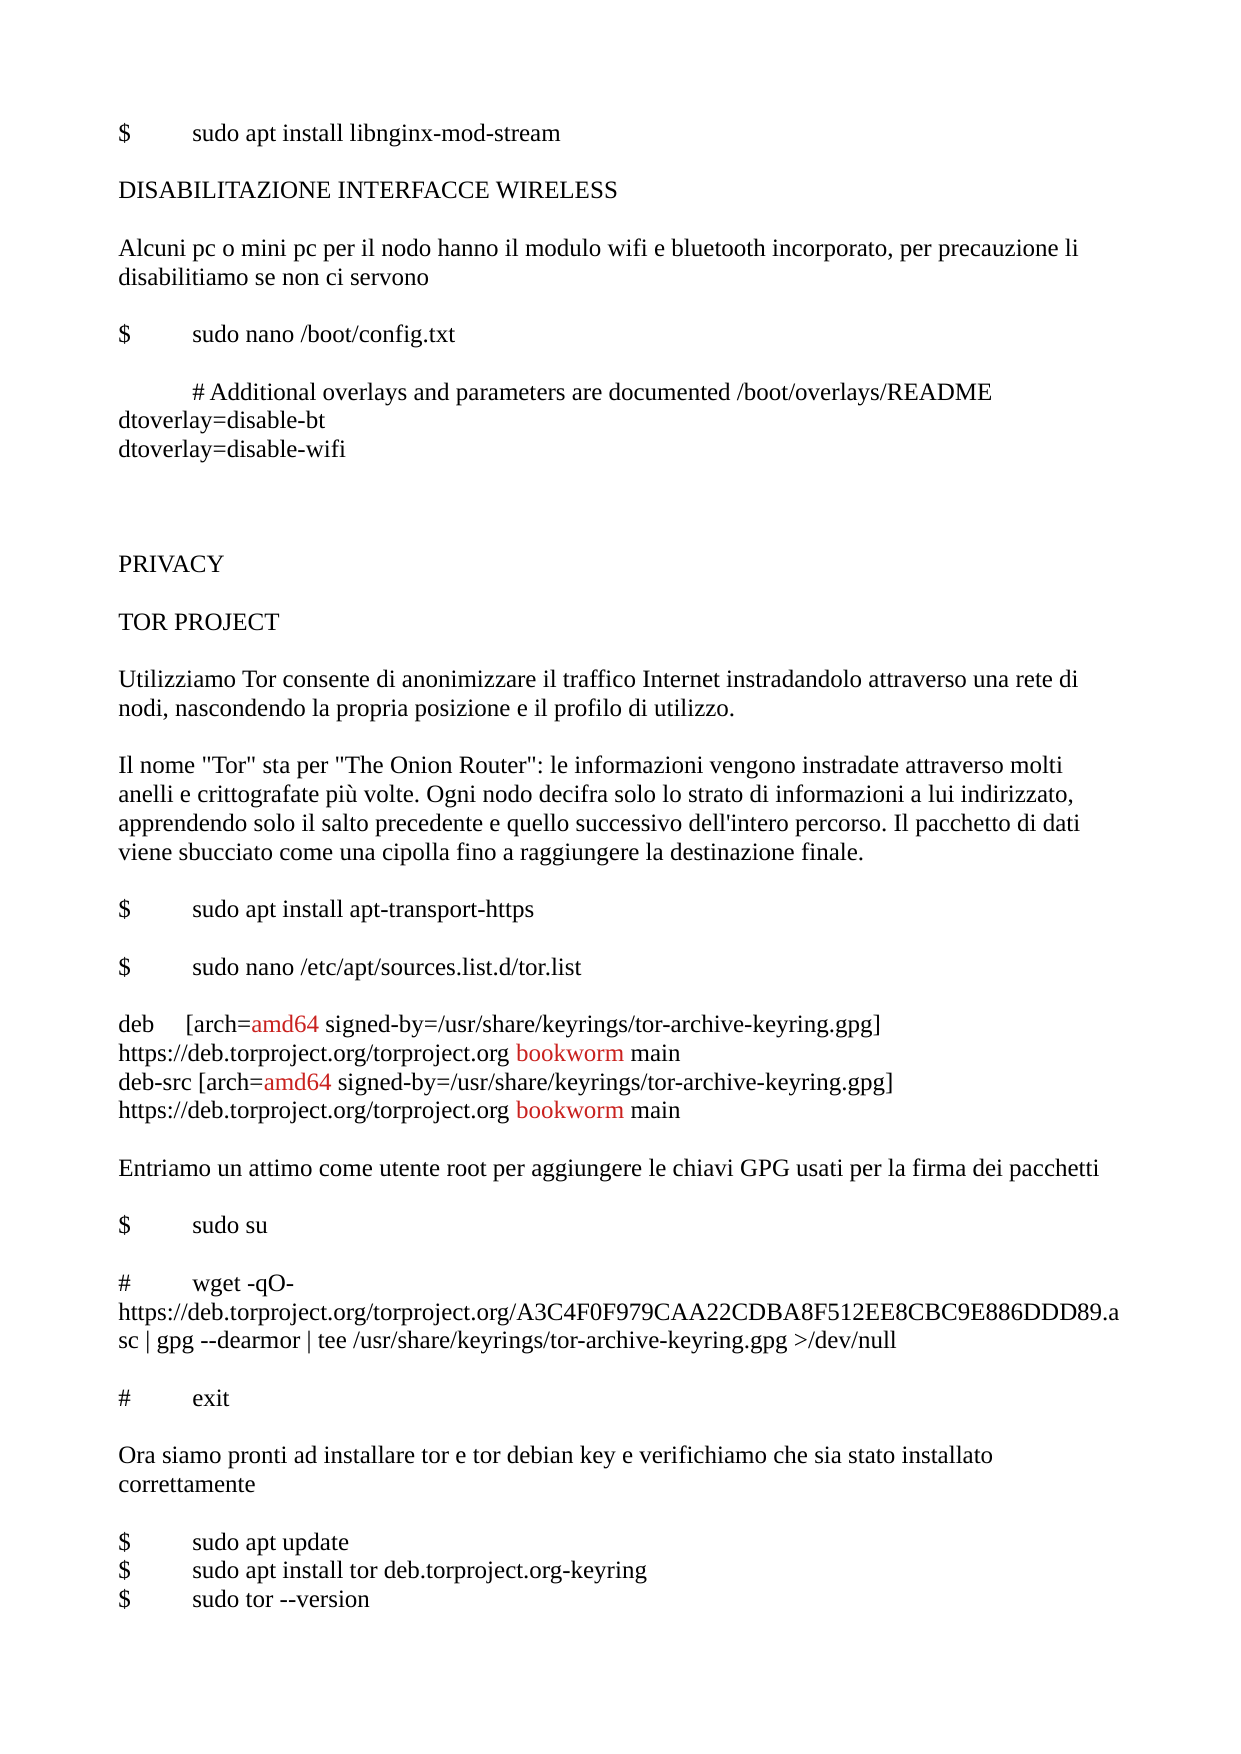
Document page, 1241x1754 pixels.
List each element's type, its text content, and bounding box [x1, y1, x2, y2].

text $ sudo nano /etc/apt/sources.list.d/tor.list [118, 952, 1122, 981]
text # Additional overlays and parameters are documented /boot/overlays/README [118, 377, 1122, 406]
text Ora siamo pronti ad installare tor e tor debian key e verifichiamo che sia stato installato correttamente [118, 1441, 1122, 1498]
text $ sudo apt install libnginx-mod-stream [118, 118, 1122, 147]
text dtoverlay=disable-wifi [118, 434, 1122, 463]
text deb-src [arch=amd64 signed-by=/usr/share/keyrings/tor-archive-keyring.gpg] https://deb.torproject.org/torproject.org bookworm main [118, 1067, 1122, 1124]
text Alcuni pc o mini pc per il nodo hanno il modulo wifi e bluetooth incorporato, per precauzione li disabilitiamo se non ci servono [118, 233, 1122, 291]
text $ sudo apt install apt-transport-https [118, 894, 1122, 923]
text PRIVACY [118, 549, 1122, 578]
text # wget -qO- https://deb.torproject.org/torproject.org/A3C4F0F979CAA22CDBA8F512EE8CBC9E886DDD89.asc | gpg --dearmor | tee /usr/share/keyrings/tor-archive-keyring.gpg >/dev/null [118, 1268, 1122, 1354]
text TOR PROJECT [118, 607, 1122, 636]
text # exit [118, 1383, 1122, 1412]
text $ sudo nano /boot/config.txt [118, 319, 1122, 348]
text Entriamo un attimo come utente root per aggiungere le chiavi GPG usati per la firma dei pacchetti [118, 1153, 1122, 1182]
text $ sudo tor --version [118, 1584, 1122, 1613]
text $ sudo apt update [118, 1527, 1122, 1556]
text $ sudo apt install tor deb.torproject.org-keyring [118, 1556, 1122, 1584]
text DISABILITAZIONE INTERFACCE WIRELESS [118, 176, 1122, 204]
text Il nome "Tor" sta per "The Onion Router": le informazioni vengono instradate attraverso molti anelli e crittografate più volte. Ogni nodo decifra solo lo strato di informazioni a lui indirizzato, apprendendo solo il salto precedente e quello successivo dell'intero percorso. Il pacchetto di dati viene sbucciato come una cipolla fino a raggiungere la destinazione finale. [118, 751, 1122, 866]
text Utilizziamo Tor consente di anonimizzare il traffico Internet instradandolo attraverso una rete di nodi, nascondendo la propria posizione e il profilo di utilizzo. [118, 664, 1122, 722]
text deb [arch=amd64 signed-by=/usr/share/keyrings/tor-archive-keyring.gpg] https://deb.torproject.org/torproject.org bookworm main [118, 1009, 1122, 1067]
text dtoverlay=disable-bt [118, 406, 1122, 434]
text $ sudo su [118, 1211, 1122, 1239]
